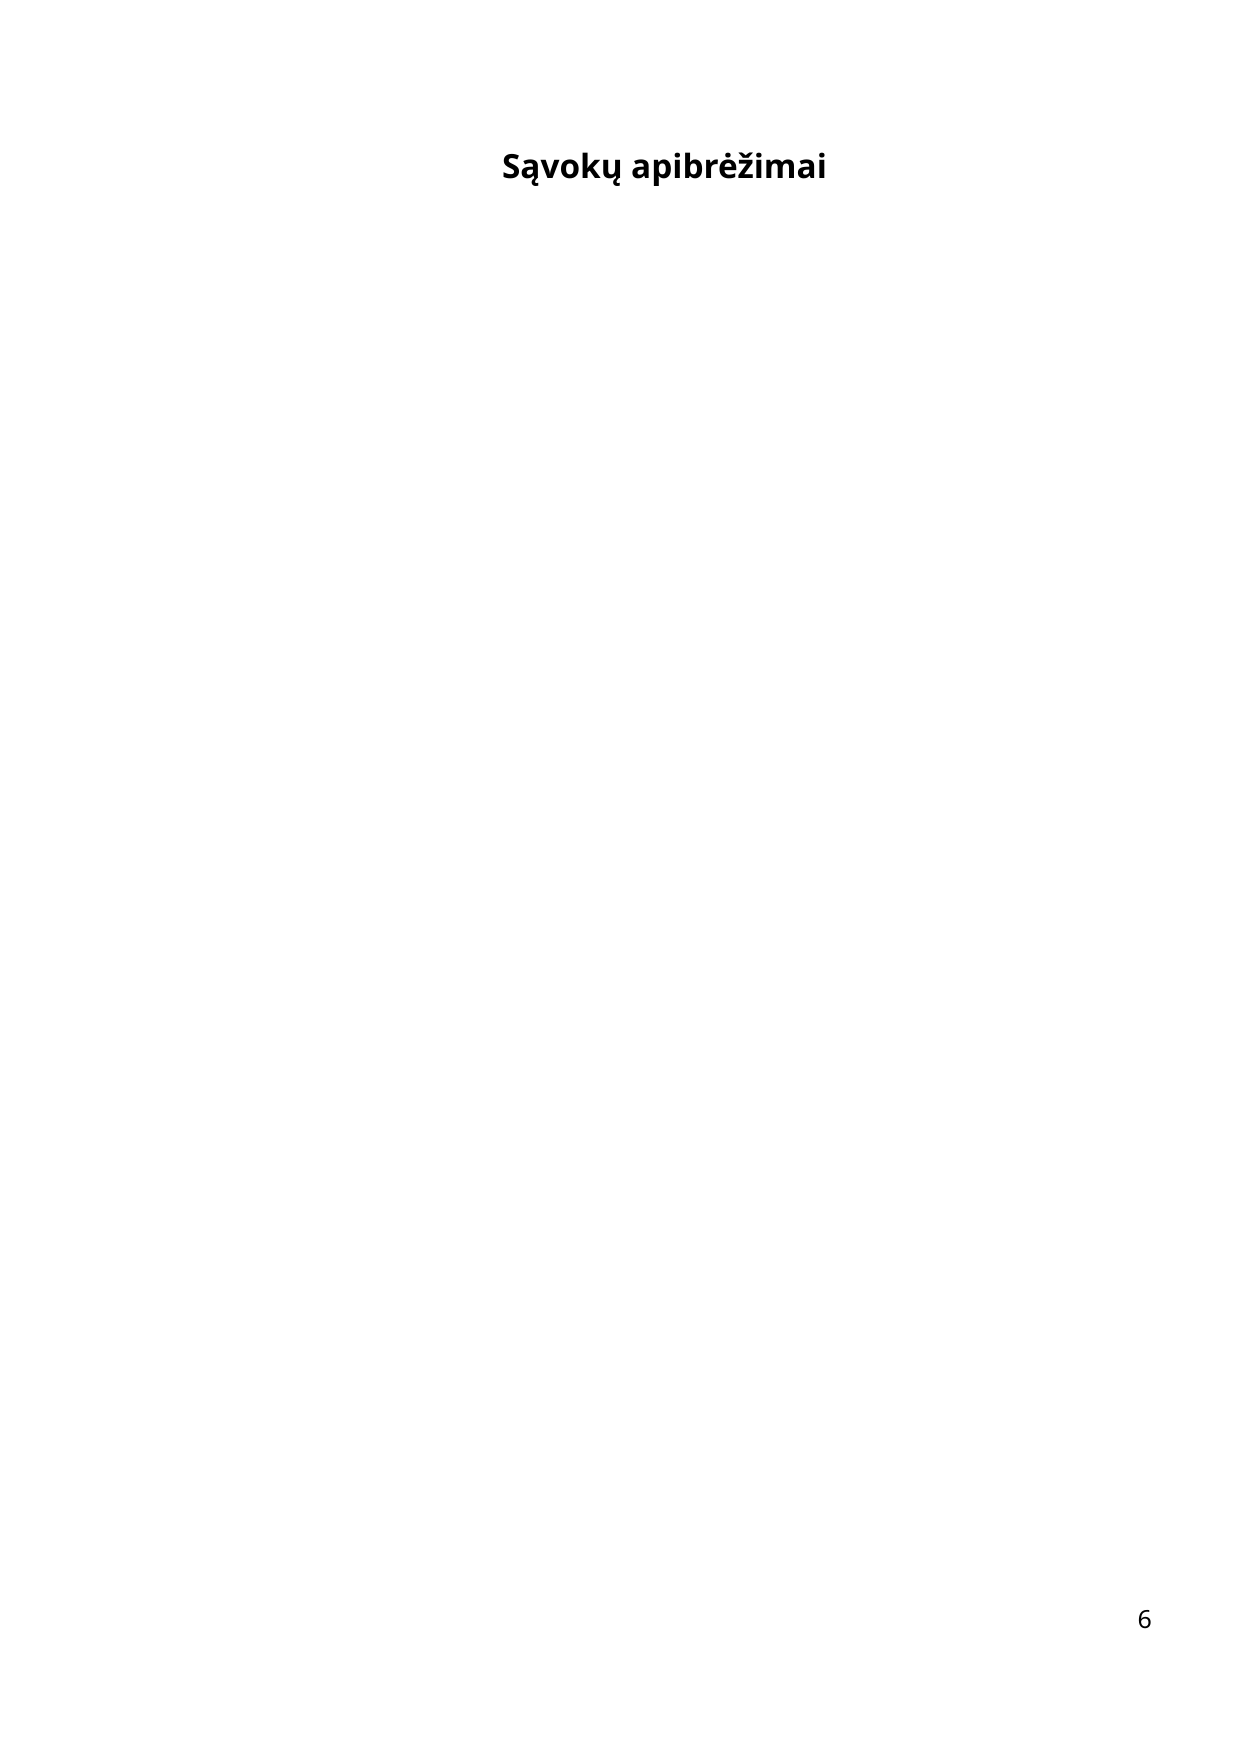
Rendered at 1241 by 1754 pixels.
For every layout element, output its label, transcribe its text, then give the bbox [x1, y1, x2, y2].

text Sąvokų apibrėžimai [177, 143, 1152, 188]
